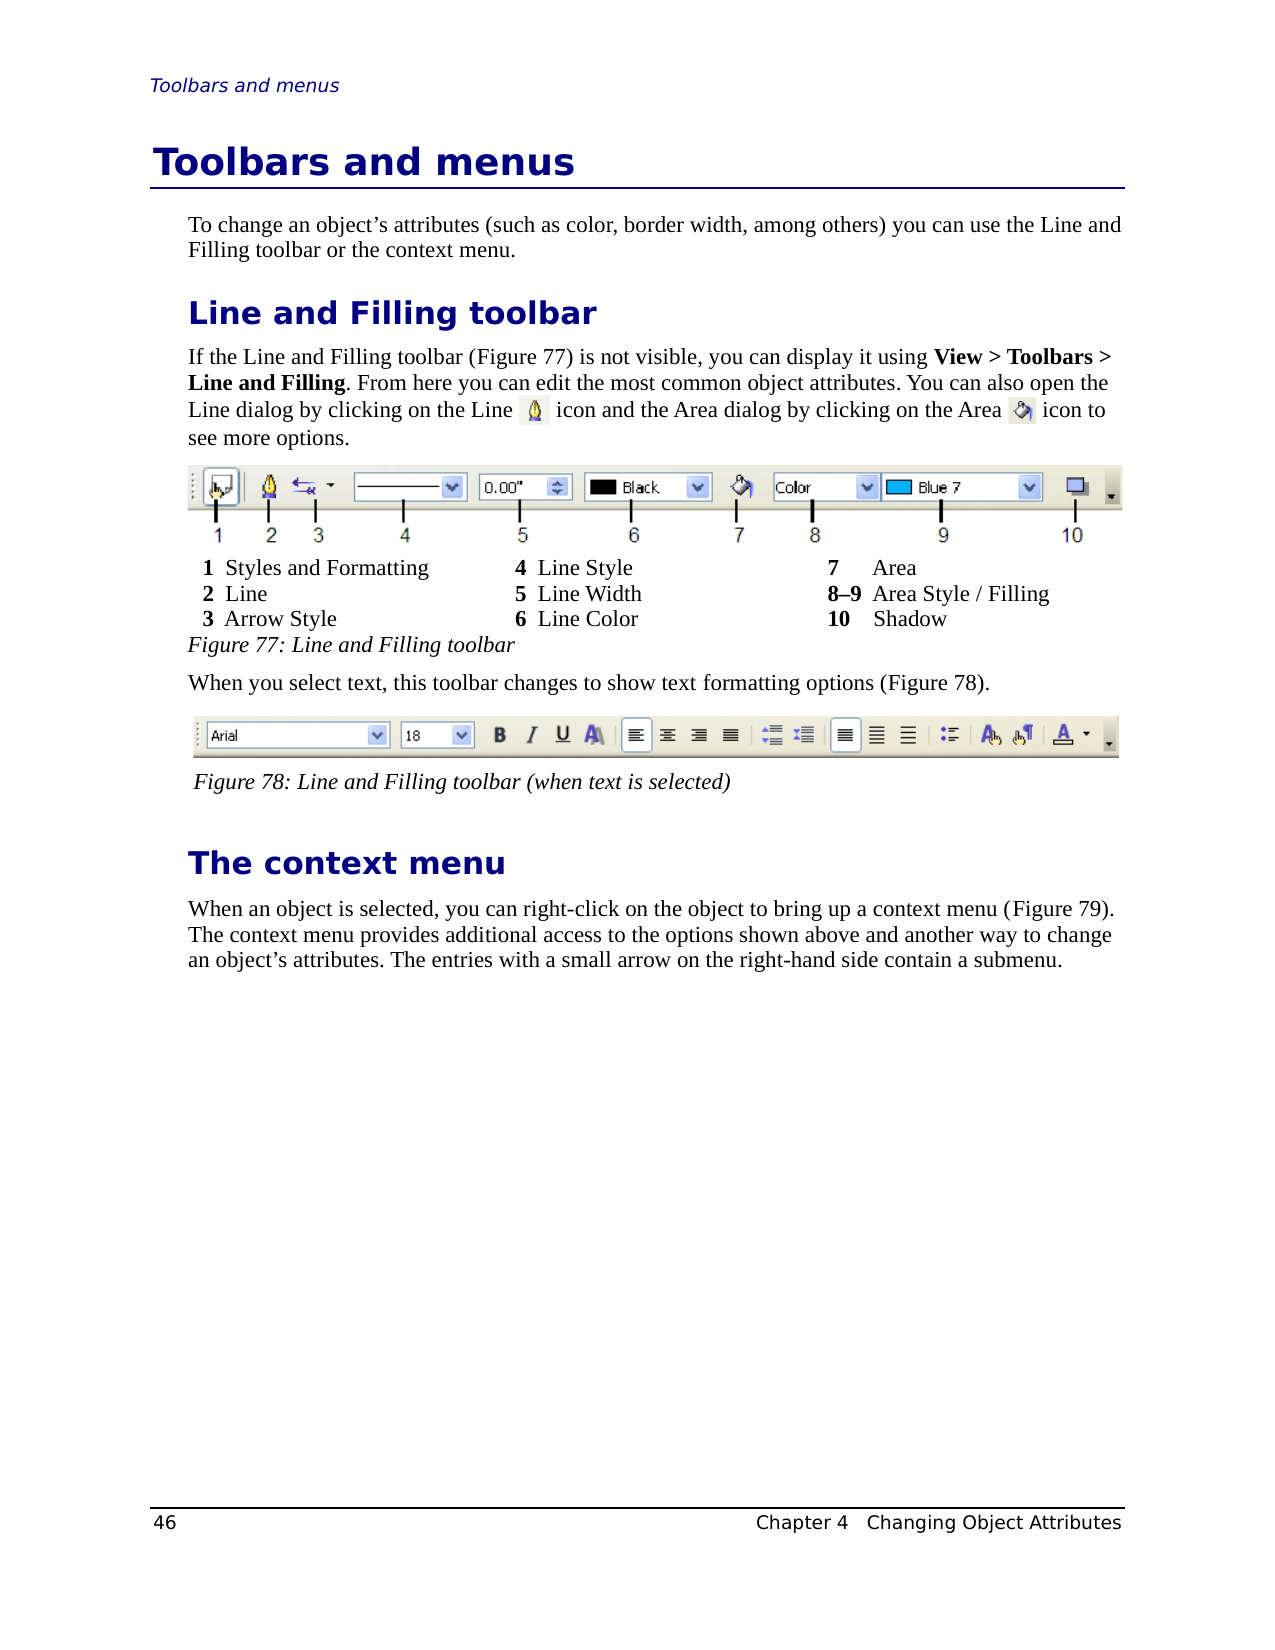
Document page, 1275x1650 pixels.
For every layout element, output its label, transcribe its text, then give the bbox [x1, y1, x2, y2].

text To change an object’s attributes (such as color, border width, among others) you can use the Line and Filling toolbar or the context menu. [188, 212, 1125, 263]
text When an object is selected, you can right-click on the object to bring up a context menu (Figure 79). The context menu provides additional access to the options shown above and another way to change an object’s attributes. The entries with a small arrow on the right-hand side contain a submenu. [188, 896, 1125, 973]
table_cell 7 Area 8–9 Area Style / Filling 10 Shadow [813, 555, 1125, 632]
subtitle Toolbars and menus [150, 138, 1125, 187]
picture [1008, 397, 1037, 424]
table_cell Figure 77: Line and Filling toolbar [188, 632, 1125, 657]
table_cell 1 Styles and Formatting 2 Line 3 Arrow Style [188, 555, 500, 632]
picture [187, 465, 1125, 555]
subtitle The context menu [188, 845, 1125, 881]
table_cell 4 Line Style 5 Line Width 6 Line Color [500, 555, 812, 632]
text When you select text, this toolbar changes to show text formatting options (Figure 78). [188, 669, 1125, 695]
table_cell Figure 78: Line and Filling toolbar (when text is selected) [188, 763, 1125, 800]
picture [519, 395, 551, 425]
picture [193, 715, 1119, 758]
subtitle Line and Filling toolbar [188, 296, 1125, 332]
table_header [188, 710, 1125, 763]
text If the Line and Filling toolbar (Figure 77) is not visible, you can display it using View > Toolbars > Line and Filling. From here you can edit the most common object attributes. You can also open the Line dialog by clicking on the Line icon and the Area dialog by clicking on the Area icon to see more options. [188, 344, 1125, 450]
